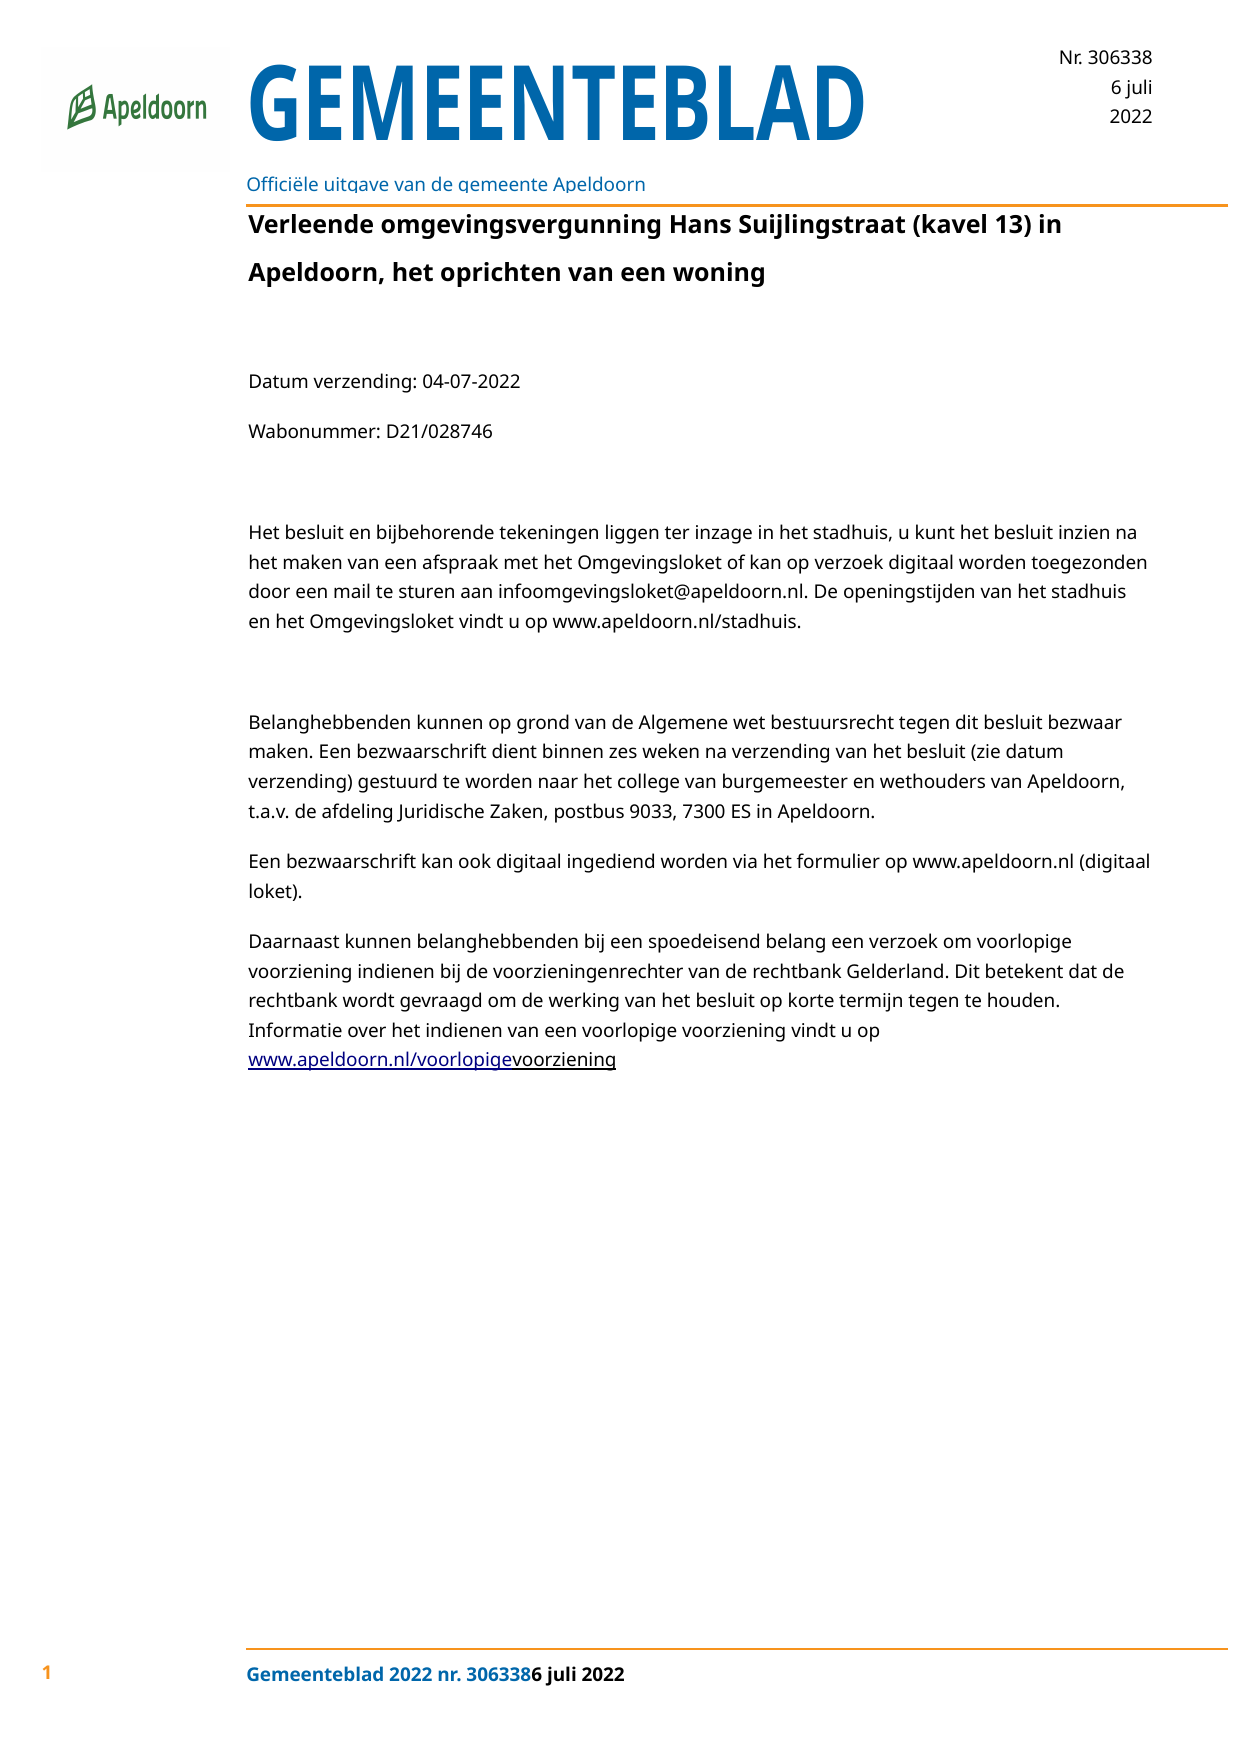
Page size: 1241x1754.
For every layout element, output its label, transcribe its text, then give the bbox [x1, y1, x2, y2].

text Het besluit en bijbehorende tekeningen liggen ter inzage in het stadhuis, u kunt het besluit inzien na het maken van een afspraak met het Omgevingsloket of kan op verzoek digitaal worden toegezonden door een mail te sturen aan infoomgevingsloket@apeldoorn.nl. De openingstijden van het stadhuis en het Omgevingsloket vindt u op www.apeldoorn.nl/stadhuis. [248, 519, 1152, 634]
text Een bezwaarschrift kan ook digitaal ingediend worden via het formulier op www.apeldoorn.nl (digitaal loket). [248, 848, 1152, 904]
picture [41, 47, 231, 172]
text Wabonummer: D21/028746 [248, 419, 1152, 444]
text Verleende omgevingsvergunning Hans Suijlingstraat (kavel 13) in Apeldoorn, het oprichten van een woning [248, 207, 1152, 288]
text Datum verzending: 04-07-2022 [248, 368, 1152, 394]
text Belanghebbenden kunnen op grond van de Algemene wet bestuursrecht tegen dit besluit bezwaar maken. Een bezwaarschrift dient binnen zes weken na verzending van het besluit (zie datum verzending) gestuurd te worden naar het college van burgemeester en wethouders van Apeldoorn, t.a.v. de afdeling Juridische Zaken, postbus 9033, 7300 ES in Apeldoorn. [248, 709, 1152, 824]
text Daarnaast kunnen belanghebbenden bij een spoedeisend belang een verzoek om voorlopige voorziening indienen bij de voorzieningenrechter van de rechtbank Gelderland. Dit betekent dat de rechtbank wordt gevraagd om de werking van het besluit op korte termijn tegen te houden. Informatie over het indienen van een voorlopige voorziening vindt u op www.apeldoorn.nl/voorlopigevoorziening [248, 928, 1152, 1072]
